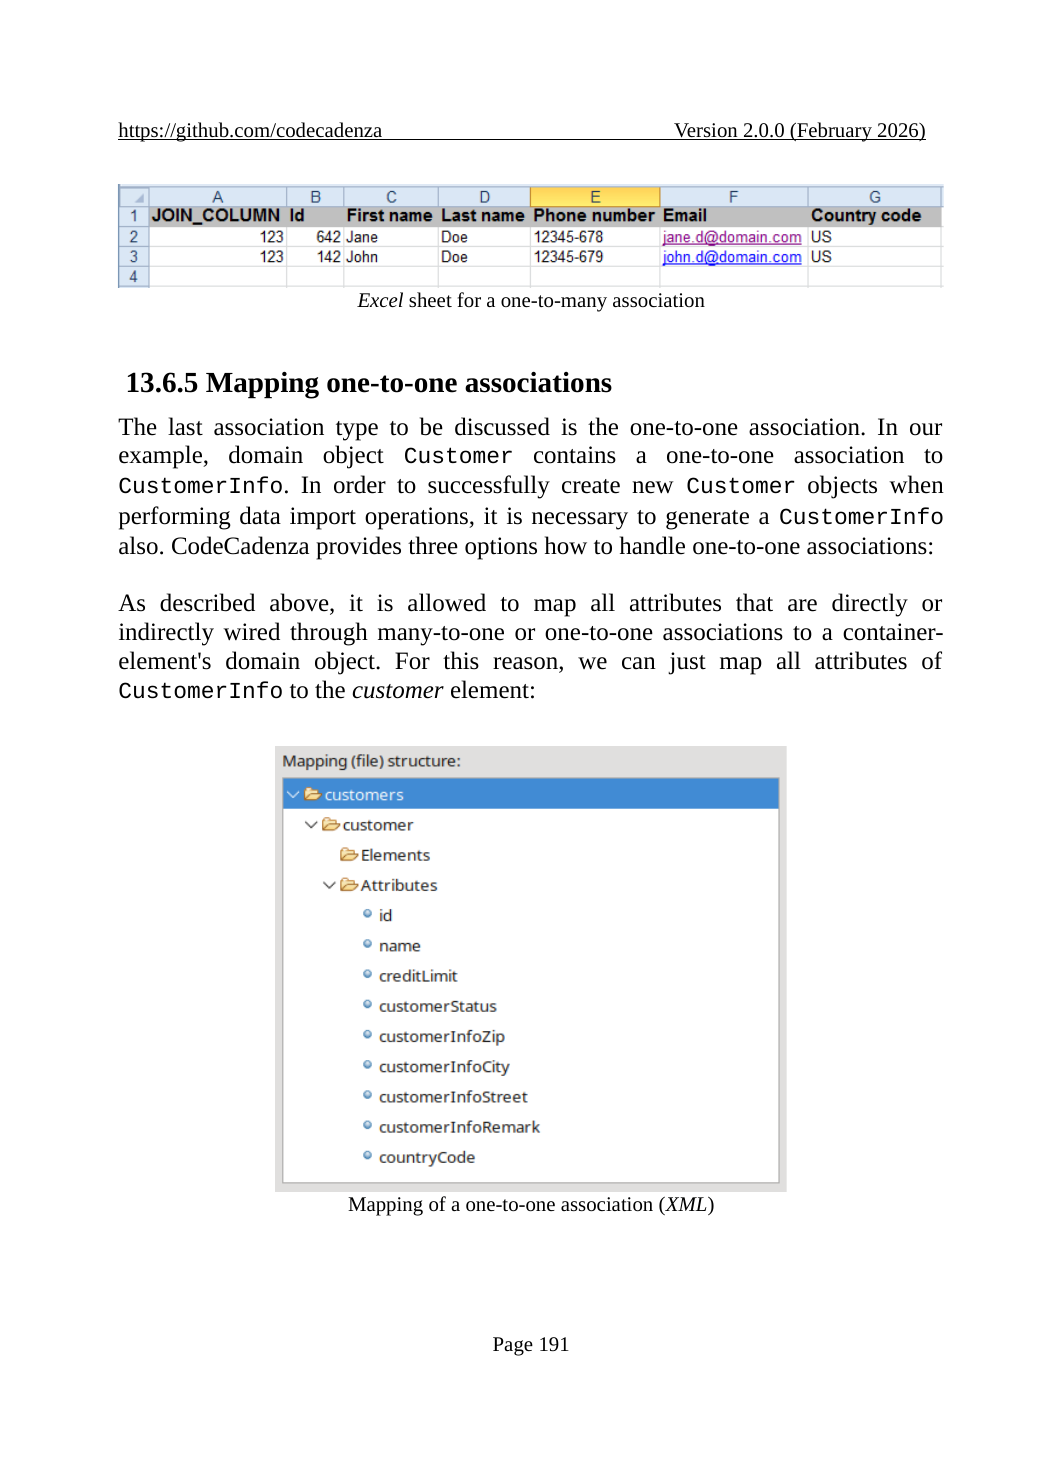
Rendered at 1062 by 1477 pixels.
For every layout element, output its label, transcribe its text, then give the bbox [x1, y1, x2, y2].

text The last association type to be discussed is the one-to-one association. In our example, domain object Customer contains a one-to-one association to CustomerInfo. In order to successfully create new Customer objects when performing data import operations, it is necessary to generate a CustomerInfo also. CodeCadenza provides three options how to handle one-to-one associations: [118, 412, 944, 560]
text As described above, it is allowed to map all attributes that are directly or indirectly wired through many-to-one or one-to-one associations to a container-element's domain object. For this reason, we can just map all attributes of CustomerInfo to the customer element: [118, 588, 944, 705]
picture [117, 184, 944, 288]
text Excel sheet for a one-to-many association [118, 288, 944, 312]
subtitle Mapping one-to-one associations [118, 366, 944, 399]
picture [275, 746, 787, 1192]
text Mapping of a one-to-one association (XML) [275, 1192, 787, 1216]
